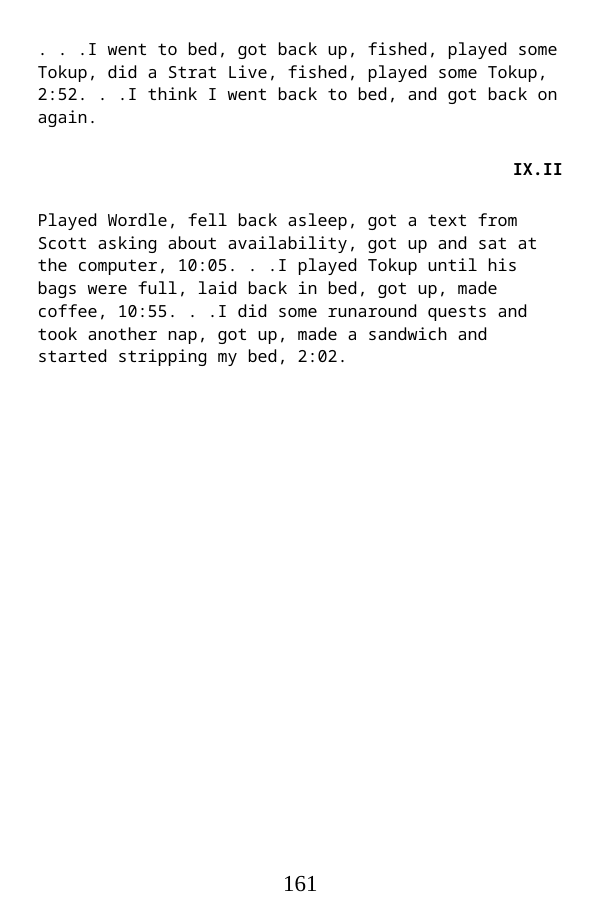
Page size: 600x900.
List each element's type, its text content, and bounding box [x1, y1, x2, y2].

text . . .I went to bed, got back up, fished, played some Tokup, did a Strat Live, fished, played some Tokup, 2:52. . .I think I went back to bed, and got back on again. [37, 37, 562, 128]
text IX.II [37, 157, 562, 180]
text Played Wordle, fell back asleep, got a text from Scott asking about availability, got up and sat at the computer, 10:05. . .I played Tokup until his bags were full, laid back in bed, got up, made coffee, 10:55. . .I did some runaround quests and took another nap, got up, made a sandwich and started stripping my bed, 2:02. [37, 208, 562, 367]
